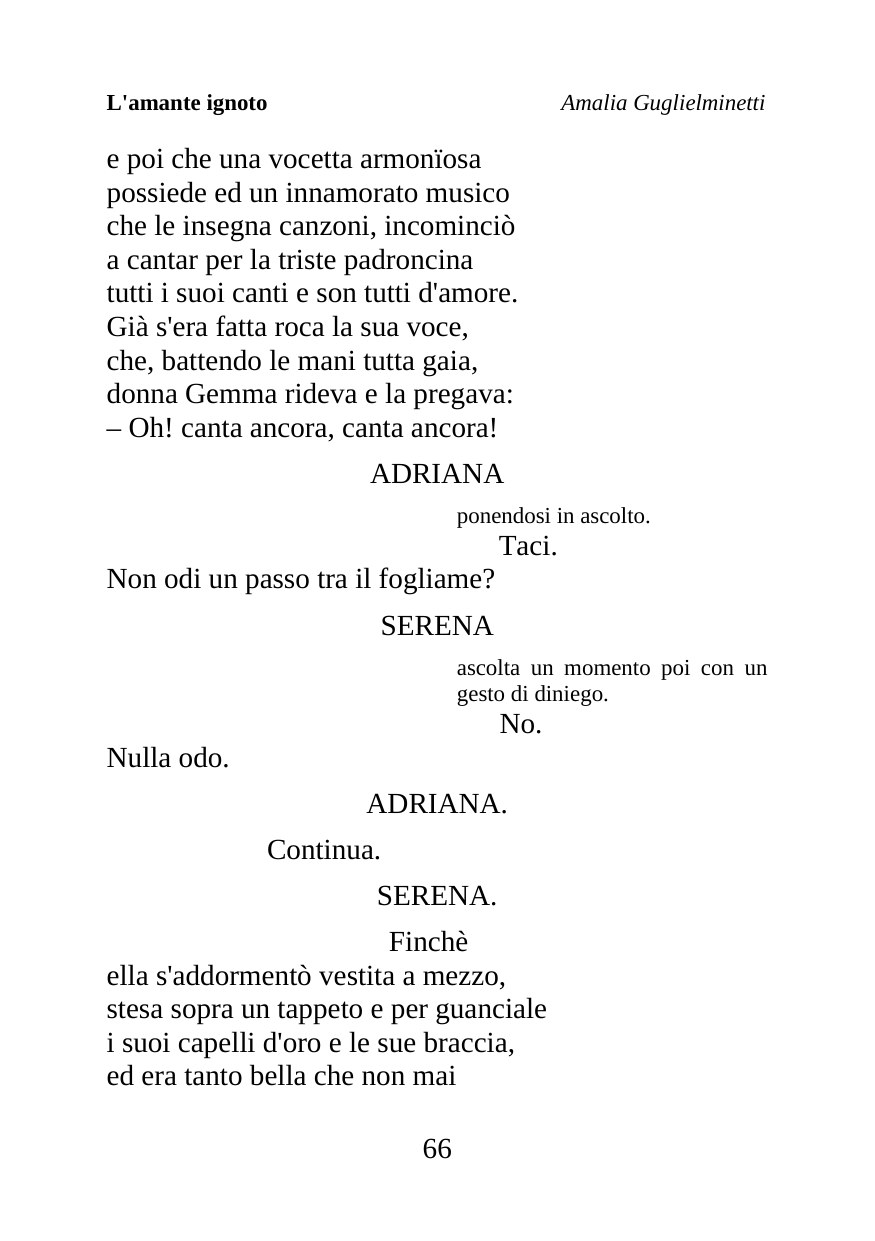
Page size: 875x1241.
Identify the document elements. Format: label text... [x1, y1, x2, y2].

text ADRIANA [106, 456, 768, 489]
text e poi che una vocetta armonïosa possiede ed un innamorato musico che le insegna canzoni, incominciò a cantar per la triste padroncina tutti i suoi canti e son tutti d'amore. Già s'era fatta roca la sua voce, che, battendo le mani tutta gaia, donna Gemma rideva e la pregava: – Oh! canta ancora, canta ancora! [106, 141, 768, 443]
text SERENA [106, 608, 768, 641]
text ascolta un momento poi con un gesto di diniego. [457, 654, 768, 706]
text SERENA. [106, 878, 768, 912]
text Taci. Non odi un passo tra il fogliame? [106, 528, 768, 595]
text ponendosi in ascolto. [457, 502, 768, 528]
text No. Nulla odo. [106, 706, 768, 773]
text ADRIANA. [106, 786, 768, 819]
text Finchè ella s'addormentò vestita a mezzo, stesa sopra un tappeto e per guanciale i suoi capelli d'oro e le sue braccia, ed era tanto bella che non mai [106, 924, 768, 1092]
text Continua. [136, 832, 768, 866]
